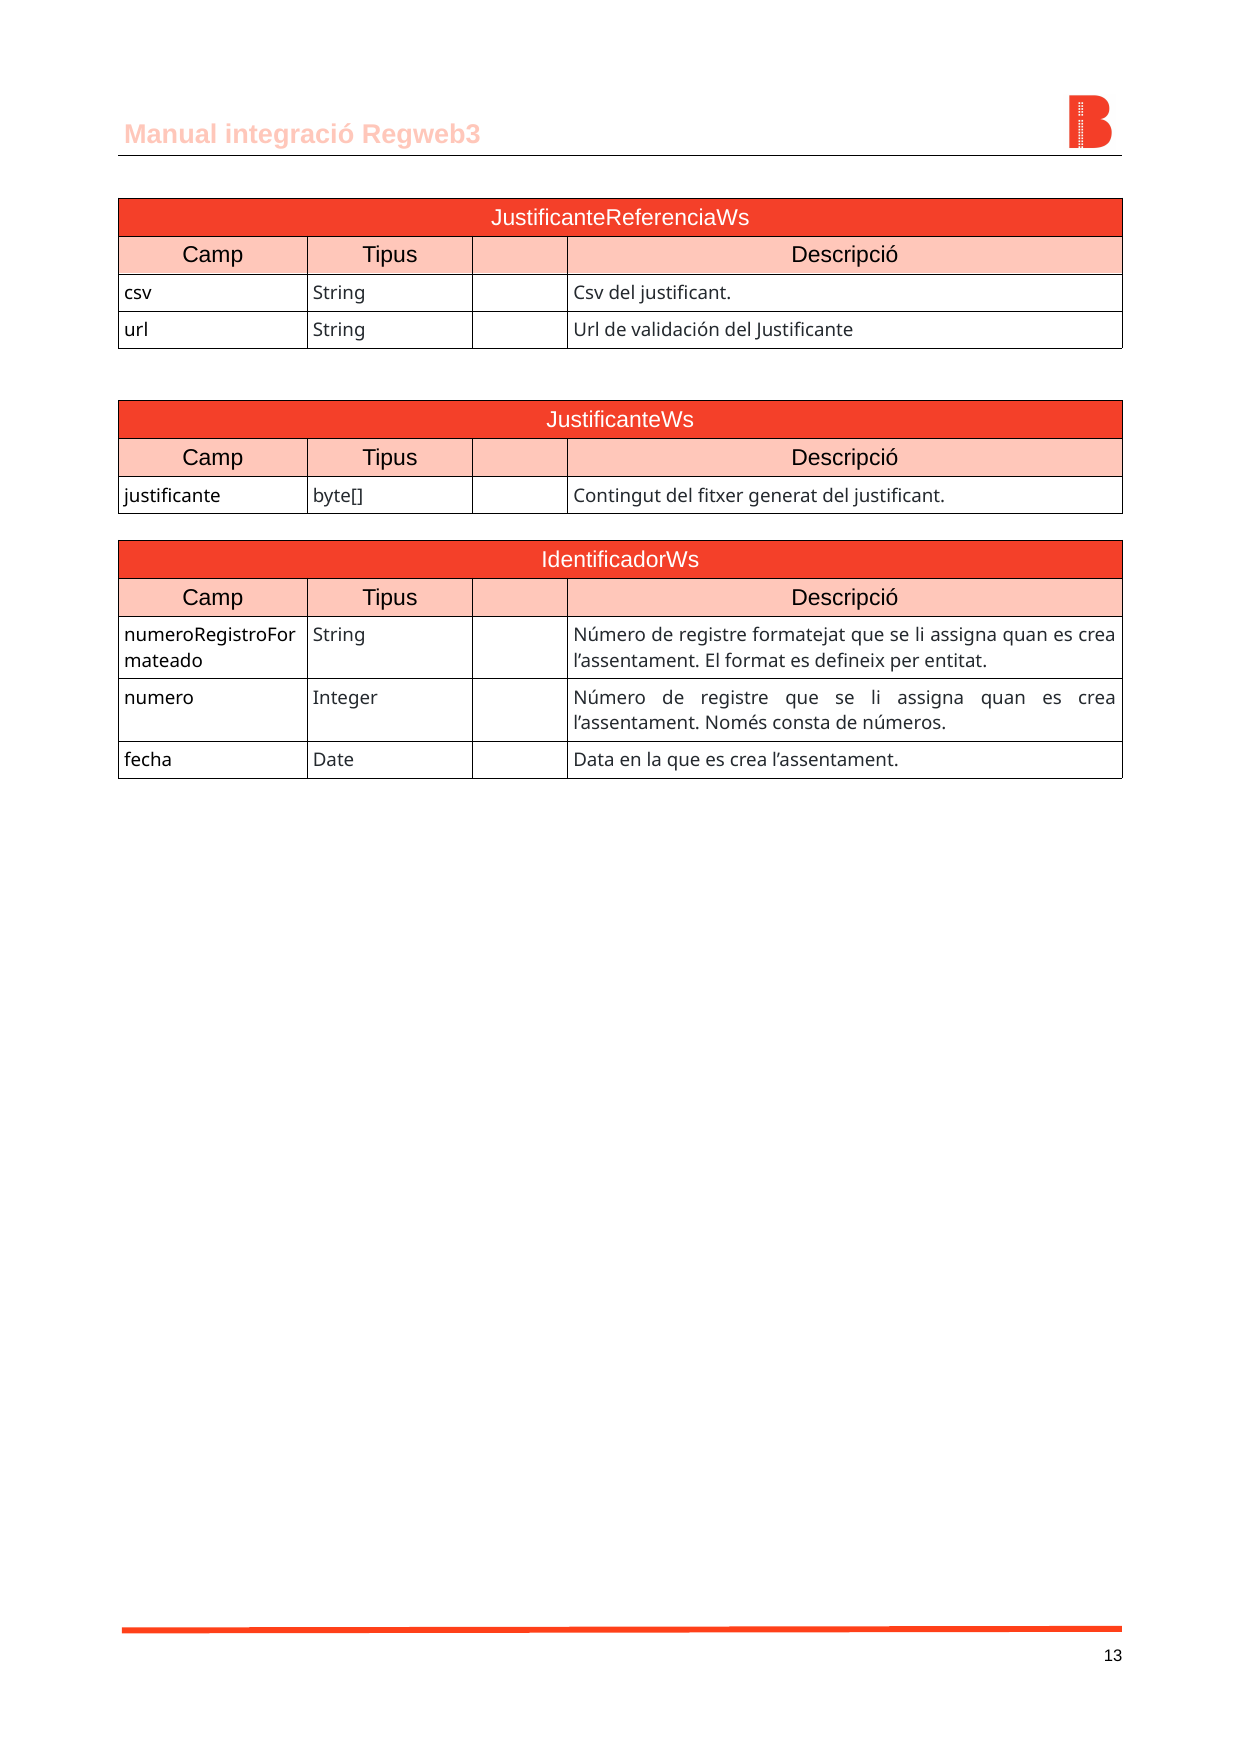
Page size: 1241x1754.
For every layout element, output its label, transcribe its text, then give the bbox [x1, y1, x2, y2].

table_cell Csv del justificant. [568, 275, 1122, 311]
table_cell url [119, 312, 307, 348]
table_header JustificanteWs [119, 401, 1122, 438]
table_cell [473, 617, 567, 678]
table_cell String [308, 275, 472, 311]
table_cell [473, 679, 567, 741]
table_cell Camp [119, 579, 307, 616]
table_cell [473, 237, 567, 273]
table_cell Tipus [308, 237, 472, 273]
table_header IdentificadorWs [119, 541, 1122, 578]
table_cell Descripció [568, 579, 1122, 616]
table_cell Camp [119, 237, 307, 273]
table_cell Contingut del fitxer generat del justificant. [568, 477, 1122, 513]
table_cell [473, 312, 567, 348]
table_cell Integer [308, 679, 472, 741]
table_cell Tipus [308, 579, 472, 616]
table_cell [473, 477, 567, 513]
table_cell Descripció [568, 237, 1122, 273]
table_cell numero [119, 679, 307, 741]
table_cell byte[] [308, 477, 472, 513]
table_cell [473, 579, 567, 616]
table_cell [473, 275, 567, 311]
table_cell csv [119, 275, 307, 311]
table_cell fecha [119, 742, 307, 778]
table_cell numeroRegistroFormateado [119, 617, 307, 678]
table_cell Data en la que es crea l’assentament. [568, 742, 1122, 778]
table_cell justificante [119, 477, 307, 513]
table_cell [473, 742, 567, 778]
table_cell [473, 439, 567, 476]
table_cell Descripció [568, 439, 1122, 476]
table_cell String [308, 617, 472, 678]
table_cell Camp [119, 439, 307, 476]
table_cell Número de registre formatejat que se li assigna quan es crea l’assentament. El format es defineix per entitat. [568, 617, 1122, 678]
table_cell Número de registre que se li assigna quan es crea l’assentament. Només consta de números. [568, 679, 1122, 741]
table_cell String [308, 312, 472, 348]
picture [1063, 94, 1117, 150]
table_cell Tipus [308, 439, 472, 476]
table_header JustificanteReferenciaWs [119, 199, 1122, 236]
table_cell Url de validación del Justificante [568, 312, 1122, 348]
table_cell Date [308, 742, 472, 778]
